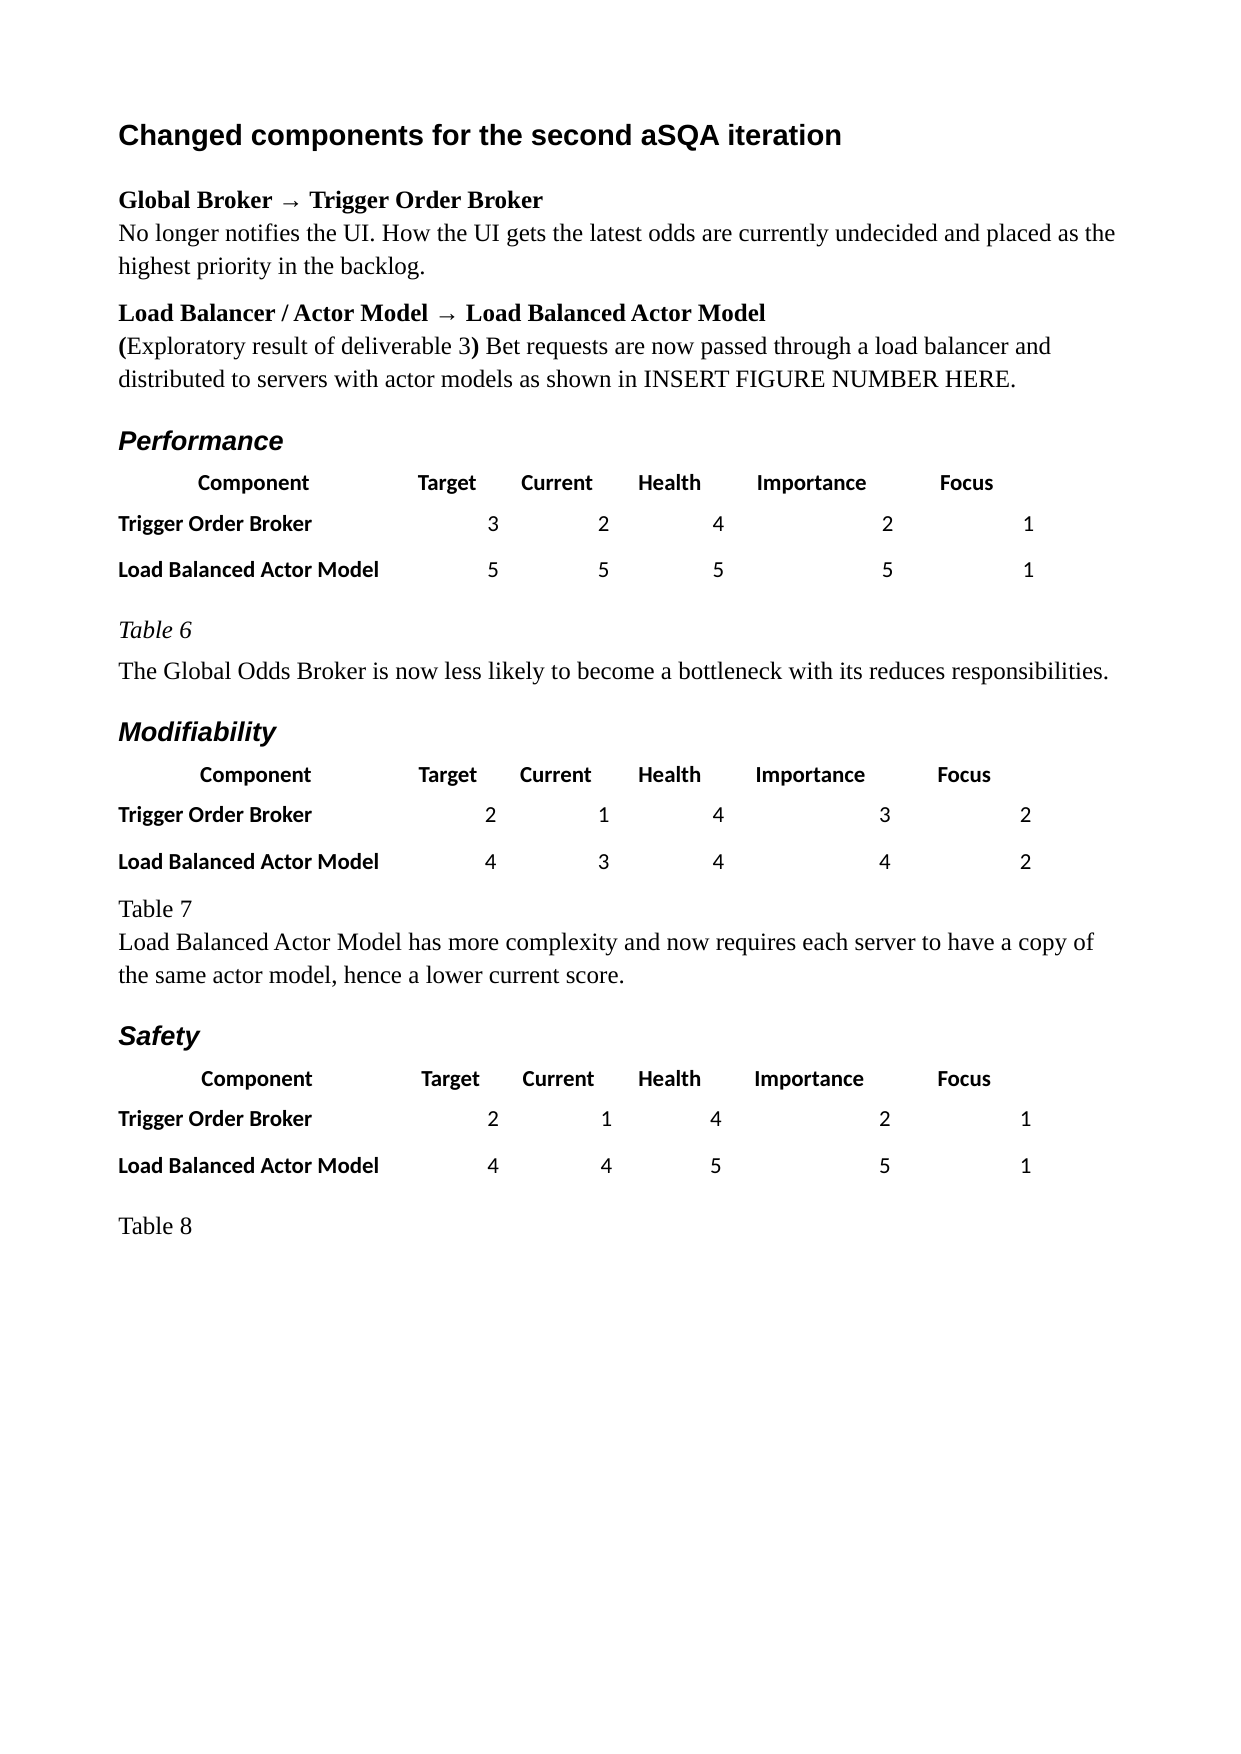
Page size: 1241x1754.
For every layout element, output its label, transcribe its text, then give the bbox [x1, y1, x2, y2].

table_cell 5 [727, 556, 896, 602]
table_cell 1 [502, 1105, 615, 1151]
table_cell Load Balanced Actor Model [115, 847, 396, 894]
table_cell Trigger Order Broker [115, 509, 392, 556]
table_cell 2 [396, 800, 499, 847]
subtitle Changed components for the second aSQA iteration [118, 118, 1122, 152]
subtitle Performance [118, 424, 1122, 456]
table_cell 2 [399, 1105, 502, 1151]
table_cell Trigger Order Broker [115, 1105, 399, 1151]
table_header Importance [727, 760, 894, 800]
table_cell 5 [615, 1151, 724, 1198]
table_cell 1 [499, 800, 612, 847]
text Table 7 Load Balanced Actor Model has more complexity and now requires each server to have a copy of the same actor model, hence a lower current score. [118, 894, 1122, 989]
table_cell 4 [615, 1105, 724, 1151]
table_cell 1 [894, 1105, 1034, 1151]
table_cell 4 [396, 847, 499, 894]
table_header Target [399, 1064, 502, 1104]
table_header Current [499, 760, 612, 800]
table_cell 3 [393, 509, 502, 556]
text Table 6 [118, 615, 1122, 644]
table_cell 1 [894, 1151, 1034, 1198]
table_header Focus [894, 1064, 1034, 1104]
subtitle Modifiability [118, 716, 1122, 747]
table_header Focus [894, 760, 1034, 800]
table_cell 1 [896, 509, 1037, 556]
table_header Health [613, 760, 727, 800]
text Load Balancer / Actor Model → Load Balanced Actor Model (Exploratory result of deliverable 3) Bet requests are now passed through a load balancer and distributed to servers with actor models as shown in INSERT FIGURE NUMBER HERE. [118, 298, 1122, 393]
text The Global Odds Broker is now less likely to become a bottleneck with its reduces responsibilities. [118, 656, 1122, 685]
table_header Current [502, 1064, 615, 1104]
subtitle Safety [118, 1020, 1122, 1052]
table_cell 4 [502, 1151, 615, 1198]
table_header Importance [724, 1064, 894, 1104]
table_cell 5 [724, 1151, 894, 1198]
table_cell 2 [894, 847, 1034, 894]
table_header Health [613, 468, 727, 509]
table_cell Load Balanced Actor Model [115, 1151, 399, 1198]
table_cell 4 [399, 1151, 502, 1198]
table_cell 4 [613, 800, 727, 847]
table_cell 1 [896, 556, 1037, 602]
table_header Importance [727, 468, 896, 509]
table_header Health [615, 1064, 724, 1104]
table_cell 5 [393, 556, 502, 602]
table_cell Load Balanced Actor Model [115, 556, 392, 602]
text Global Broker → Trigger Order Broker No longer notifies the UI. How the UI gets the latest odds are currently undecided and placed as the highest priority in the backlog. [118, 152, 1122, 279]
table_cell 2 [502, 509, 612, 556]
table_cell 5 [613, 556, 727, 602]
table_header Target [393, 468, 502, 509]
table_cell 4 [727, 847, 894, 894]
table_cell 2 [894, 800, 1034, 847]
table_header Component [115, 468, 392, 509]
table_header Component [115, 1064, 399, 1104]
table_cell 2 [724, 1105, 894, 1151]
table_header Focus [896, 468, 1037, 509]
table_cell 2 [727, 509, 896, 556]
table_cell 5 [502, 556, 612, 602]
text Table 8 [118, 1211, 1122, 1239]
table_cell 3 [499, 847, 612, 894]
table_cell 4 [613, 509, 727, 556]
table_header Target [396, 760, 499, 800]
table_header Current [502, 468, 612, 509]
table_cell 4 [613, 847, 727, 894]
table_cell Trigger Order Broker [115, 800, 396, 847]
table_cell 3 [727, 800, 894, 847]
table_header Component [115, 760, 396, 800]
